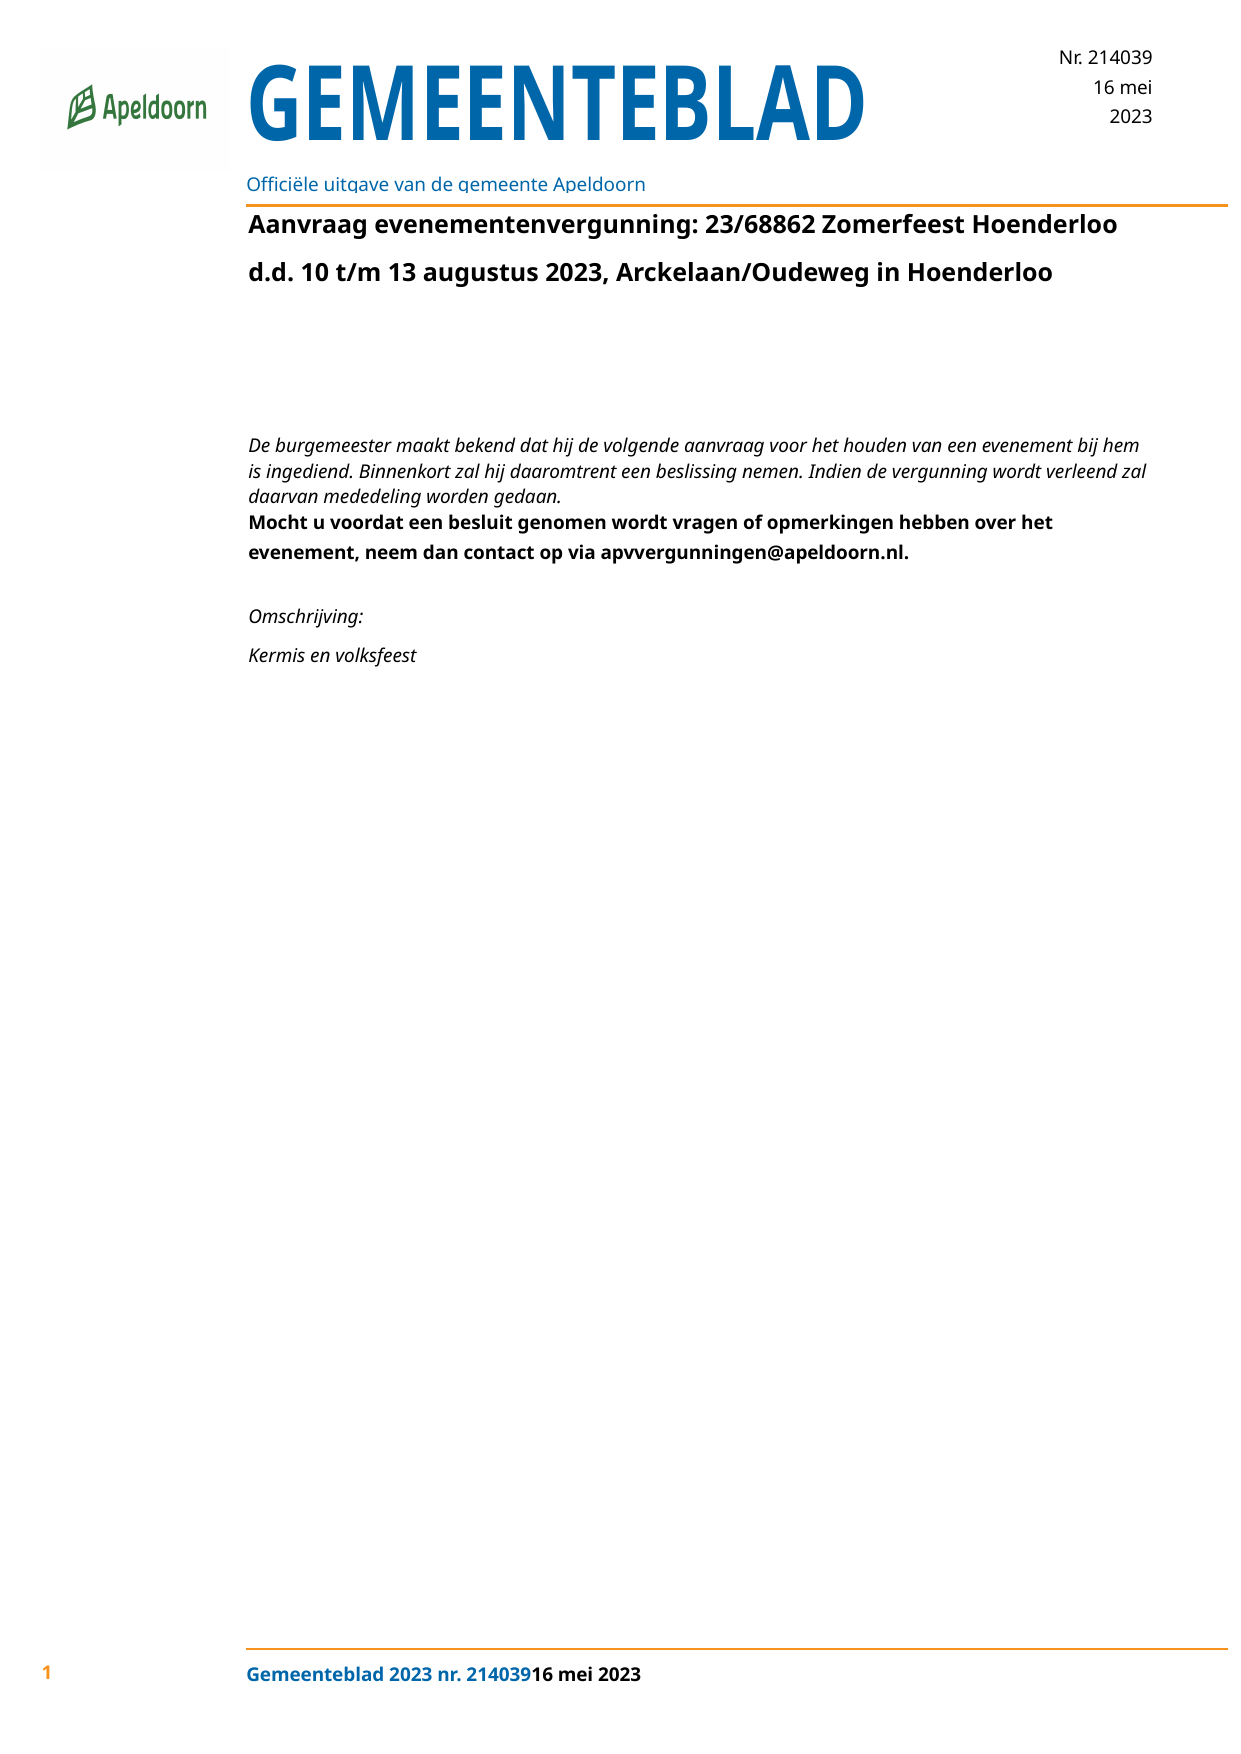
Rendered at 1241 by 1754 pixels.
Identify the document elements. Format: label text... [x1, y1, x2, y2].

text De burgemeester maakt bekend dat hij de volgende aanvraag voor het houden van een evenement bij hem is ingediend. Binnenkort zal hij daaromtrent een beslissing nemen. Indien de vergunning wordt verleend zal daarvan mededeling worden gedaan. [248, 432, 1152, 509]
text Aanvraag evenementenvergunning: 23/68862 Zomerfeest Hoenderloo d.d. 10 t/m 13 augustus 2023, Arckelaan/Oudeweg in Hoenderloo [248, 207, 1152, 288]
text Kermis en volksfeest [248, 642, 1152, 668]
text Omschrijving: [248, 603, 1152, 629]
picture [41, 47, 231, 172]
text Mocht u voordat een besluit genomen wordt vragen of opmerkingen hebben over het evenement, neem dan contact op via apvvergunningen@apeldoorn.nl. [248, 509, 1152, 565]
